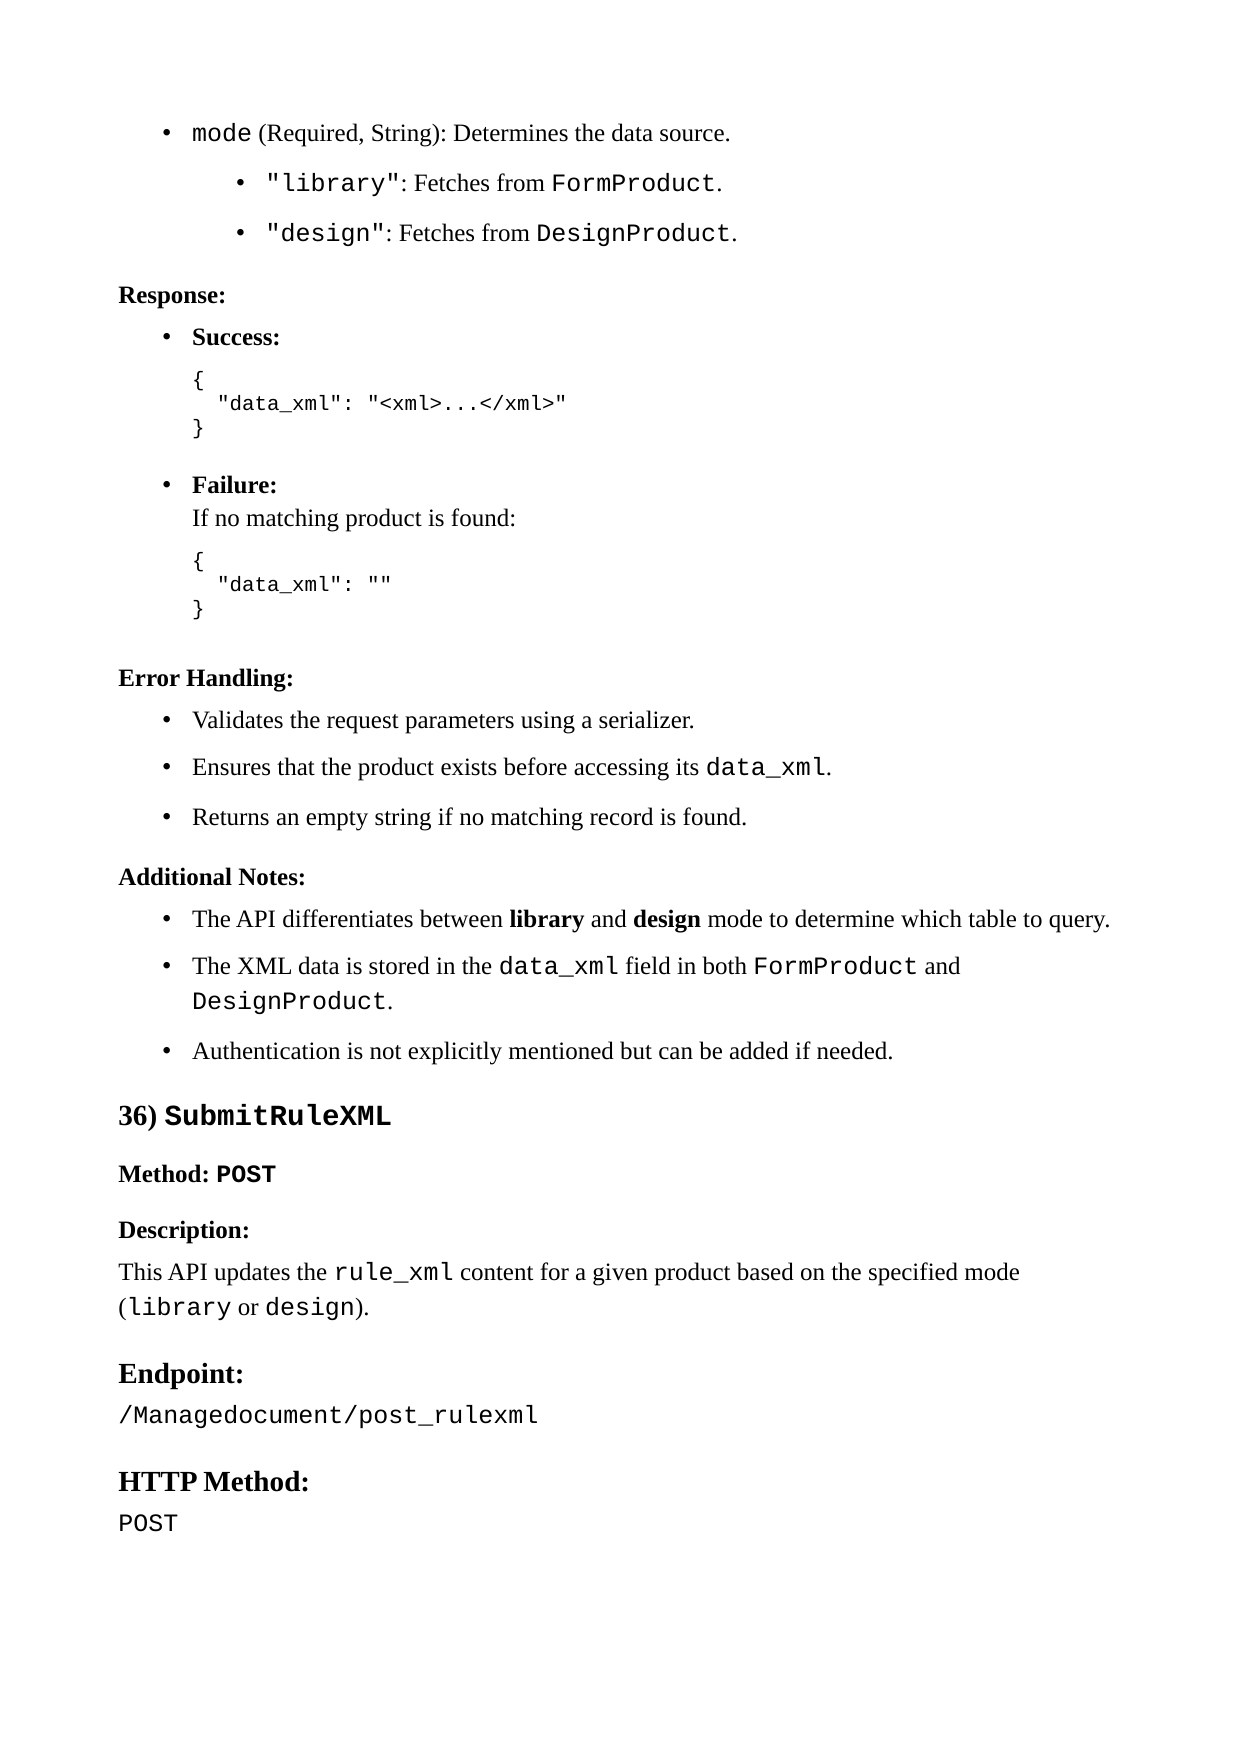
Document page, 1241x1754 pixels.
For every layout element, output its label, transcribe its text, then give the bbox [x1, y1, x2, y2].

list Authentication is not explicitly mentioned but can be added if needed. [162, 1036, 1122, 1065]
text POST [118, 1510, 1122, 1538]
list Ensures that the product exists before accessing its data_xml. [162, 752, 1122, 783]
list "data_xml": "" [162, 574, 1122, 598]
subtitle Endpoint: [118, 1356, 1122, 1390]
list "design": Fetches from DesignProduct. [236, 218, 1122, 249]
list { [162, 551, 1122, 574]
list Validates the request parameters using a serializer. [162, 705, 1122, 733]
subtitle Additional Notes: [118, 862, 1122, 891]
subtitle Response: [118, 281, 1122, 309]
list Returns an empty string if no matching record is found. [162, 802, 1122, 831]
text This API updates the rule_xml content for a given product based on the specified mode (library or design). [118, 1257, 1122, 1323]
subtitle HTTP Method: [118, 1464, 1122, 1498]
list "data_xml": "<xml>...</xml>" [162, 393, 1122, 417]
list Success: [162, 322, 1122, 351]
list The XML data is stored in the data_xml field in both FormProduct and DesignProduct. [162, 951, 1122, 1017]
list } [162, 417, 1122, 440]
list The API differentiates between library and design mode to determine which table to query. [162, 904, 1122, 932]
list Failure: If no matching product is found: [162, 470, 1122, 532]
subtitle Error Handling: [118, 663, 1122, 692]
list mode (Required, String): Determines the data source. [162, 118, 1122, 149]
subtitle Description: [118, 1215, 1122, 1244]
list "library": Fetches from FormProduct. [236, 168, 1122, 199]
text /Managedocument/post_rulexml [118, 1402, 1122, 1431]
list { [162, 369, 1122, 393]
list } [162, 598, 1122, 621]
subtitle 36) SubmitRuleXML [118, 1098, 1122, 1134]
subtitle Method: POST [118, 1159, 1122, 1190]
